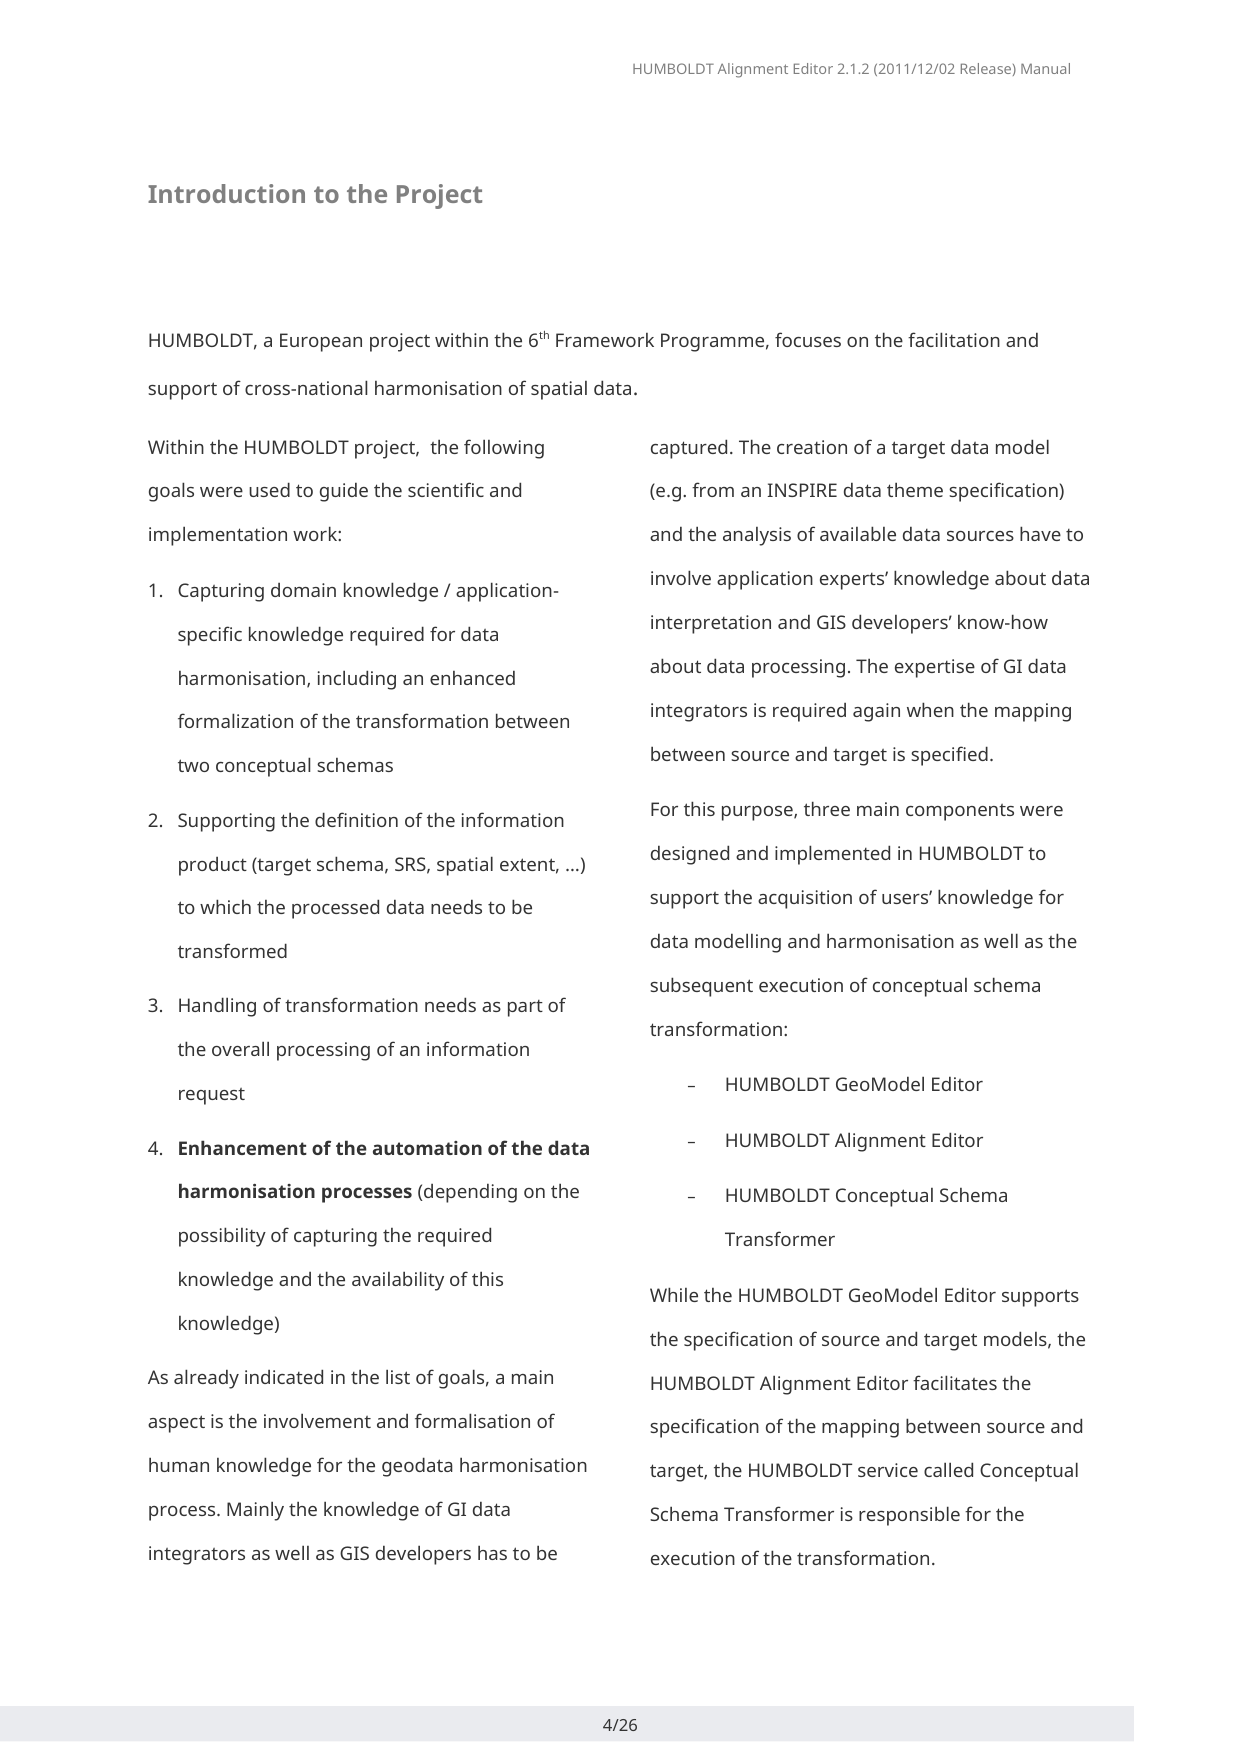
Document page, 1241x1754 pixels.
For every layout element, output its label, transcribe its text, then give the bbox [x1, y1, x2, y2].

text While the HUMBOLDT GeoModel Editor supports the specification of source and target models, the HUMBOLDT Alignment Editor facilitates the specification of the mapping between source and target, the HUMBOLDT service called Conceptual Schema Transformer is responsible for the execution of the transformation. [649, 1282, 1092, 1571]
list HUMBOLDT Conceptual Schema Transformer [687, 1183, 1092, 1252]
text Within the HUMBOLDT project, the following goals were used to guide the scientific and implementation work: [148, 434, 591, 547]
list Enhancement of the automation of the data harmonisation processes (depending on the possibility of capturing the required knowledge and the availability of this knowledge) [148, 1135, 591, 1336]
list HUMBOLDT GeoModel Editor [687, 1071, 1092, 1097]
text As already indicated in the list of goals, a main aspect is the involvement and formalisation of human knowledge for the geodata harmonisation process. Mainly the knowledge of GI data integrators as well as GIS developers has to be [148, 1364, 591, 1565]
text HUMBOLDT, a European project within the 6th Framework Programme, focuses on the facili­tation and support of cross-national harmonisa­tion of spatial data. [148, 327, 1092, 402]
text captured. The creation of a target data model (e.g. from an INSPIRE data theme specification) and the analysis of available data sources have to involve application experts’ knowledge about data interpretation and GIS developers’ know-how about data processing. The expertise of GI data integrators is required again when the mapping between source and target is specified. [649, 434, 1092, 766]
list Supporting the definition of the information product (target schema, SRS, spatial extent, …) to which the processed data needs to be transformed [148, 807, 591, 964]
list Handling of transformation needs as part of the overall processing of an information request [148, 993, 591, 1106]
list Capturing domain knowledge / application-specific knowledge required for data harmonisation, including an enhanced formalization of the transformation between two conceptual schemas [148, 577, 591, 778]
list HUMBOLDT Alignment Editor [687, 1127, 1092, 1153]
subtitle Introduction to the Project [148, 177, 1092, 211]
text For this purpose, three main components were designed and implemented in HUMBOLDT to support the acquisition of users’ knowledge for data modelling and harmonisation as well as the subsequent execution of conceptual schema transformation: [649, 797, 1092, 1041]
